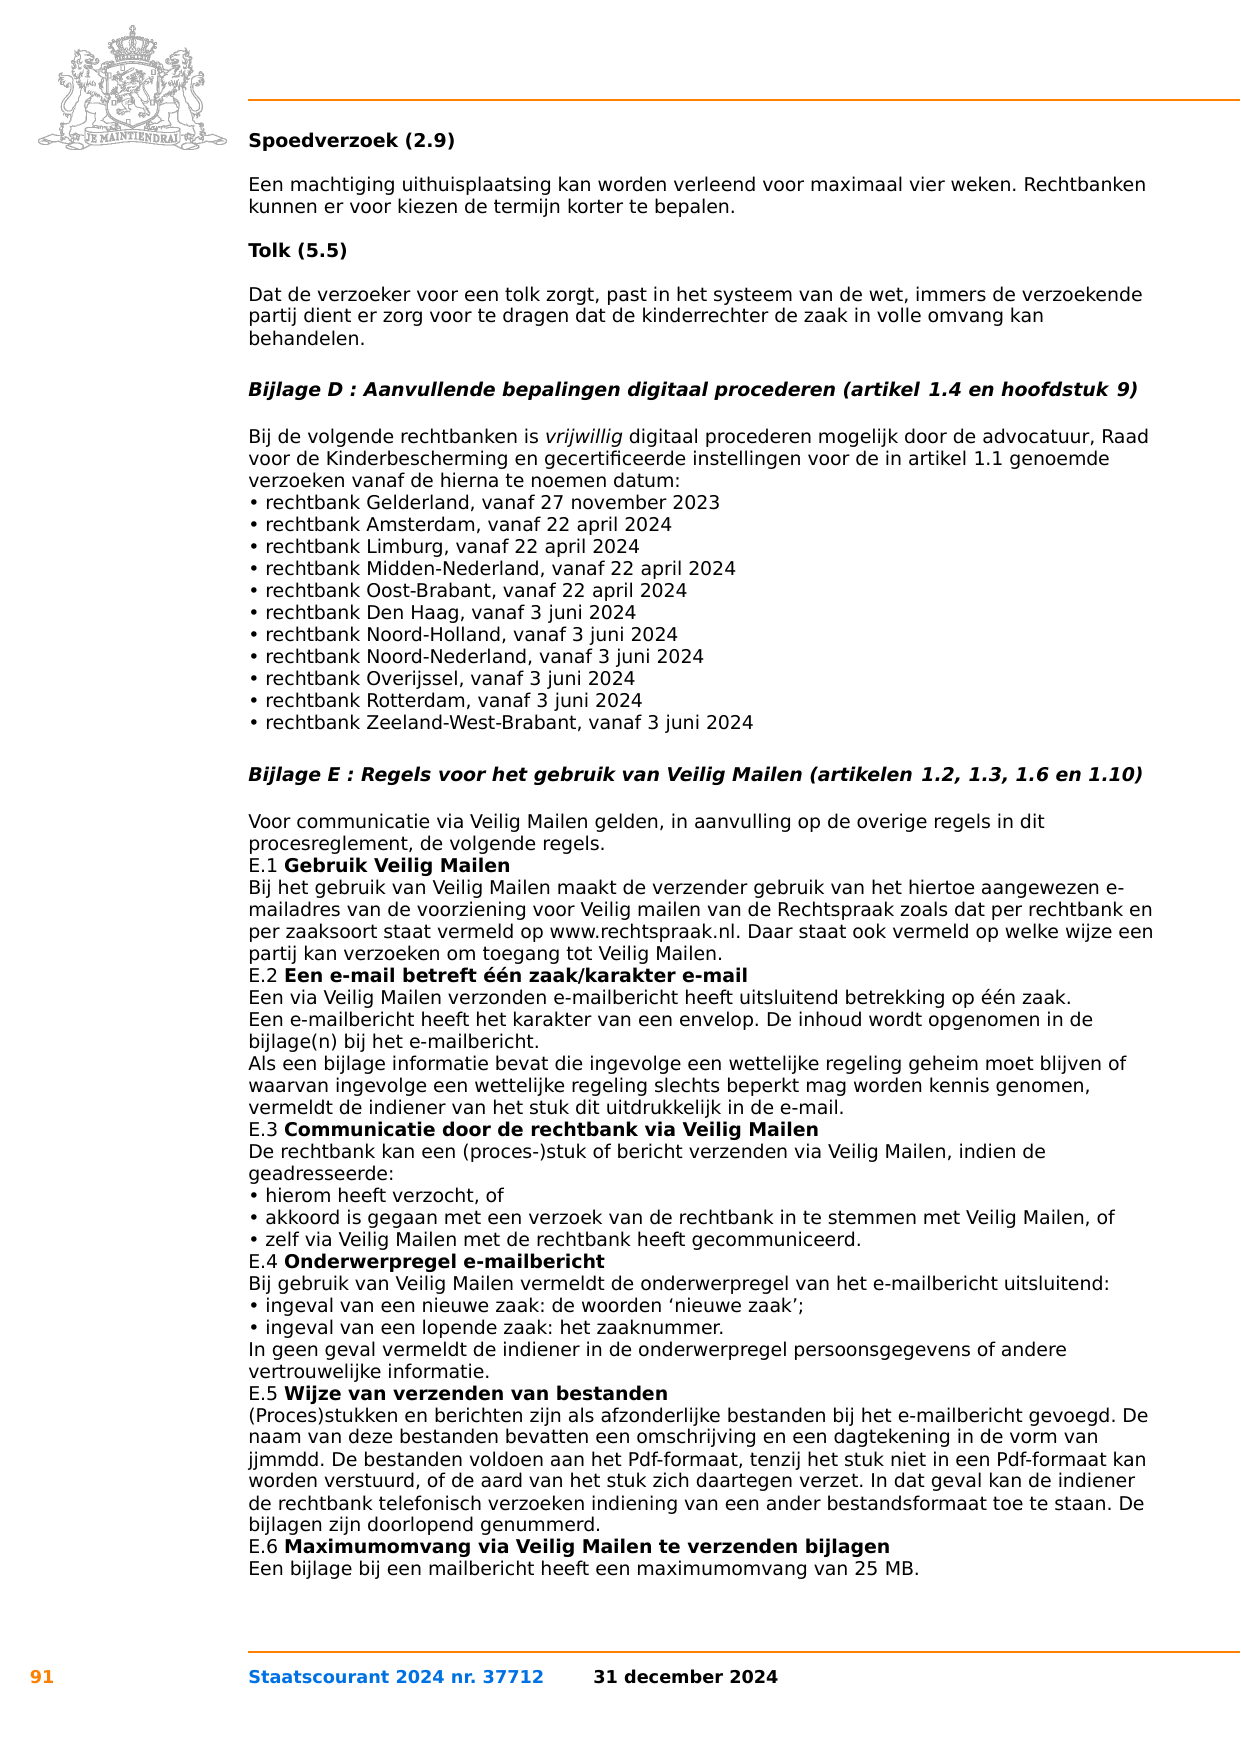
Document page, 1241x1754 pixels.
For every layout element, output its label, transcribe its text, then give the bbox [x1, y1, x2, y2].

text Voor communicatie via Veilig Mailen gelden, in aanvulling op de overige regels in dit procesreglement, de volgende regels. [248, 811, 1163, 855]
subtitle Bijlage D : Aanvullende bepalingen digitaal procederen (artikel 1.4 en hoofdstuk 9) [248, 379, 1163, 401]
text Dat de verzoeker voor een tolk zorgt, past in het systeem van de wet, immers de verzoekende partij dient er zorg voor te dragen dat de kinderrechter de zaak in volle omvang kan behandelen. [248, 283, 1163, 349]
text • hierom heeft verzocht, of [248, 1185, 1163, 1207]
text • ingeval van een lopende zaak: het zaaknummer. [248, 1317, 1163, 1338]
text (Proces)stukken en berichten zijn als afzonderlijke bestanden bij het e-mailbericht gevoegd. De naam van deze bestanden bevatten een omschrijving en een dagtekening in de vorm van jjmmdd. De bestanden voldoen aan het Pdf-formaat, tenzij het stuk niet in een Pdf-formaat kan worden verstuurd, of de aard van het stuk zich daartegen verzet. In dat geval kan de indiener de rechtbank telefonisch verzoeken indiening van een ander bestandsformaat toe te staan. De bijlagen zijn doorlopend genummerd. [248, 1404, 1163, 1536]
text Een e-mailbericht heeft het karakter van een envelop. De inhoud wordt opgenomen in de bijlage(n) bij het e-mailbericht. [248, 1009, 1163, 1053]
text • rechtbank Noord-Nederland, vanaf 3 juni 2024 [248, 646, 1163, 668]
text • rechtbank Midden-Nederland, vanaf 22 april 2024 [248, 558, 1163, 580]
text • zelf via Veilig Mailen met de rechtbank heeft gecommuniceerd. [248, 1229, 1163, 1251]
text • rechtbank Gelderland, vanaf 27 november 2023 [248, 492, 1163, 514]
text E.1 Gebruik Veilig Mailen [248, 855, 1163, 877]
text E.6 Maximumomvang via Veilig Mailen te verzenden bijlagen [248, 1536, 1163, 1558]
text • rechtbank Zeeland-West-Brabant, vanaf 3 juni 2024 [248, 712, 1163, 734]
text Een bijlage bij een mailbericht heeft een maximumomvang van 25 MB. [248, 1558, 1163, 1580]
text • rechtbank Limburg, vanaf 22 april 2024 [248, 536, 1163, 558]
text Een machtiging uithuisplaatsing kan worden verleend voor maximaal vier weken. Rechtbanken kunnen er voor kiezen de termijn korter te bepalen. [248, 174, 1163, 218]
text Een via Veilig Mailen verzonden e-mailbericht heeft uitsluitend betrekking op één zaak. [248, 987, 1163, 1009]
text E.4 Onderwerpregel e-mailbericht [248, 1251, 1163, 1273]
text Als een bijlage informatie bevat die ingevolge een wettelijke regeling geheim moet blijven of waarvan ingevolge een wettelijke regeling slechts beperkt mag worden kennis genomen, vermeldt de indiener van het stuk dit uitdrukkelijk in de e-mail. [248, 1053, 1163, 1119]
text • rechtbank Overijssel, vanaf 3 juni 2024 [248, 668, 1163, 690]
text • ingeval van een nieuwe zaak: de woorden ‘nieuwe zaak’; [248, 1294, 1163, 1317]
text • rechtbank Noord-Holland, vanaf 3 juni 2024 [248, 624, 1163, 646]
text Bij het gebruik van Veilig Mailen maakt de verzender gebruik van het hiertoe aangewezen e-mailadres van de voorziening voor Veilig mailen van de Rechtspraak zoals dat per rechtbank en per zaaksoort staat vermeld op www.rechtspraak.nl. Daar staat ook vermeld op welke wijze een partij kan verzoeken om toegang tot Veilig Mailen. [248, 877, 1163, 965]
text E.3 Communicatie door de rechtbank via Veilig Mailen [248, 1119, 1163, 1141]
text Bij de volgende rechtbanken is vrijwillig digitaal procederen mogelijk door de advocatuur, Raad voor de Kinderbescherming en gecertificeerde instellingen voor de in artikel 1.1 genoemde verzoeken vanaf de hierna te noemen datum: [248, 426, 1163, 492]
text • rechtbank Den Haag, vanaf 3 juni 2024 [248, 602, 1163, 624]
text • rechtbank Rotterdam, vanaf 3 juni 2024 [248, 690, 1163, 712]
subtitle Spoedverzoek (2.9) [248, 130, 1163, 152]
text • rechtbank Amsterdam, vanaf 22 april 2024 [248, 514, 1163, 536]
text E.2 Een e-mail betreft één zaak/karakter e-mail [248, 965, 1163, 987]
text • akkoord is gegaan met een verzoek van de rechtbank in te stemmen met Veilig Mailen, of [248, 1207, 1163, 1229]
subtitle Tolk (5.5) [248, 239, 1163, 262]
text In geen geval vermeldt de indiener in de onderwerpregel persoonsgegevens of andere vertrouwelijke informatie. [248, 1338, 1163, 1382]
picture [38, 25, 227, 150]
subtitle Bijlage E : Regels voor het gebruik van Veilig Mailen (artikelen 1.2, 1.3, 1.6 en 1.10) [248, 764, 1163, 786]
text De rechtbank kan een (proces-)stuk of bericht verzenden via Veilig Mailen, indien de geadresseerde: [248, 1141, 1163, 1185]
text • rechtbank Oost-Brabant, vanaf 22 april 2024 [248, 580, 1163, 602]
text E.5 Wijze van verzenden van bestanden [248, 1382, 1163, 1404]
text Bij gebruik van Veilig Mailen vermeldt de onderwerpregel van het e-mailbericht uitsluitend: [248, 1273, 1163, 1294]
